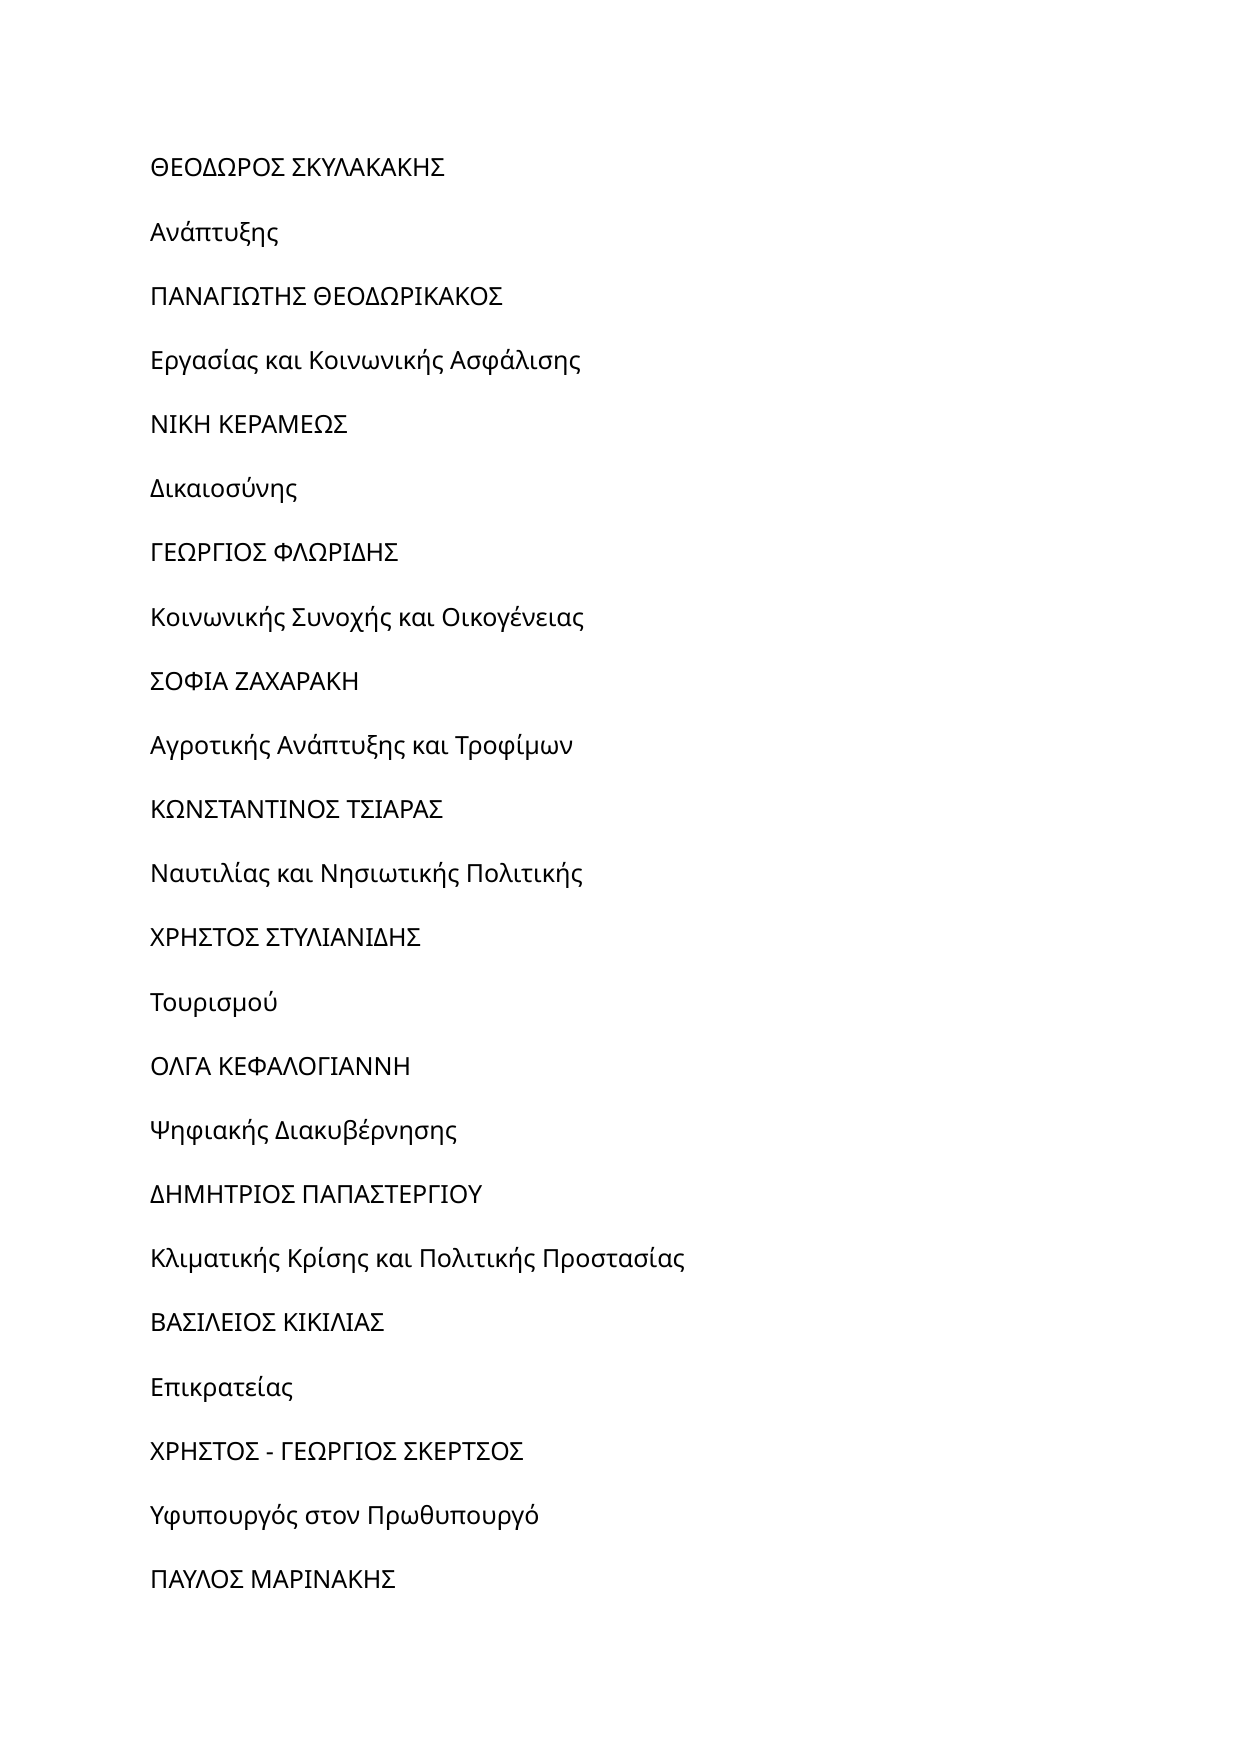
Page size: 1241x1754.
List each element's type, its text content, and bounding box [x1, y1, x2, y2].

text ΘΕΟΔΩΡΟΣ ΣΚΥΛΑΚΑΚΗΣ [150, 150, 1090, 184]
text Ψηφιακής Διακυβέρνησης [150, 1112, 1090, 1147]
text Κοινωνικής Συνοχής και Οικογένειας [150, 599, 1090, 633]
text Ανάπτυξης [150, 214, 1090, 248]
text Επικρατείας [150, 1369, 1090, 1403]
text ΔΗΜΗΤΡΙΟΣ ΠΑΠΑΣΤΕΡΓΙΟΥ [150, 1177, 1090, 1211]
text ΟΛΓΑ ΚΕΦΑΛΟΓΙΑΝΝΗ [150, 1048, 1090, 1082]
text Ναυτιλίας και Νησιωτικής Πολιτικής [150, 856, 1090, 890]
text Δικαιοσύνης [150, 471, 1090, 505]
text Αγροτικής Ανάπτυξης και Τροφίμων [150, 727, 1090, 762]
text ΒΑΣΙΛΕΙΟΣ ΚΙΚΙΛΙΑΣ [150, 1305, 1090, 1339]
text ΧΡΗΣΤΟΣ - ΓΕΩΡΓΙΟΣ ΣΚΕΡΤΣΟΣ [150, 1433, 1090, 1467]
text ΣΟΦΙΑ ΖΑΧΑΡΑΚΗ [150, 663, 1090, 697]
text Κλιματικής Κρίσης και Πολιτικής Προστασίας [150, 1241, 1090, 1275]
text ΚΩΝΣΤΑΝΤΙΝΟΣ ΤΣΙΑΡΑΣ [150, 792, 1090, 826]
text ΝΙΚΗ ΚΕΡΑΜΕΩΣ [150, 407, 1090, 441]
text ΠΑΝΑΓΙΩΤΗΣ ΘΕΟΔΩΡΙΚΑΚΟΣ [150, 278, 1090, 312]
text Υφυπουργός στον Πρωθυπουργό [150, 1497, 1090, 1532]
text Εργασίας και Κοινωνικής Ασφάλισης [150, 342, 1090, 377]
text Τουρισμού [150, 984, 1090, 1018]
text ΧΡΗΣΤΟΣ ΣΤΥΛΙΑΝΙΔΗΣ [150, 920, 1090, 954]
text ΓΕΩΡΓΙΟΣ ΦΛΩΡΙΔΗΣ [150, 535, 1090, 569]
text ΠΑΥΛΟΣ ΜΑΡΙΝΑΚΗΣ [150, 1562, 1090, 1596]
